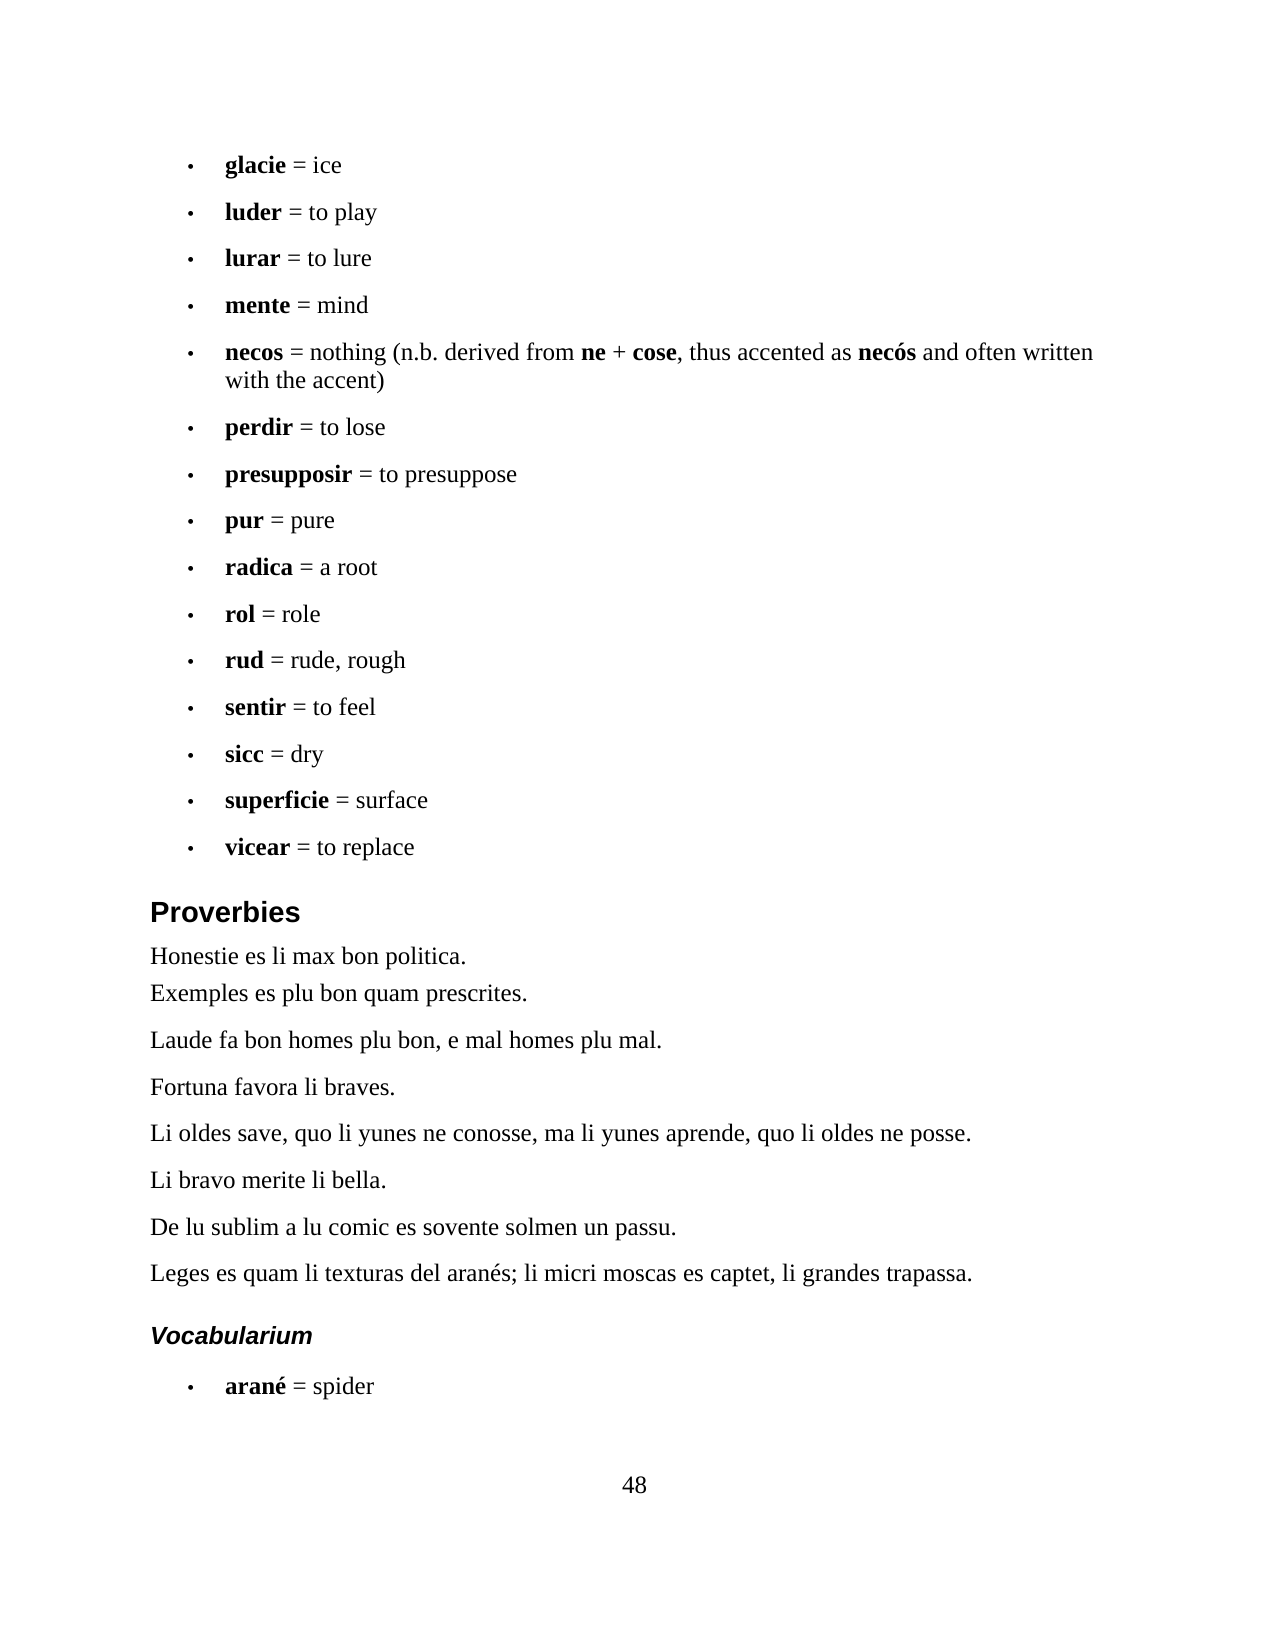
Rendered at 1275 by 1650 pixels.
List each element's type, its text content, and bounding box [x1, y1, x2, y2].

text Leges es quam li texturas del aranés; li micri moscas es captet, li grandes trapassa. [150, 1258, 1125, 1287]
list glacie = ice [187, 150, 1125, 179]
list pur = pure [187, 505, 1125, 534]
list presupposir = to presuppose [187, 459, 1125, 487]
list luder = to play [187, 197, 1125, 225]
list vicear = to replace [187, 832, 1125, 861]
list lurar = to lure [187, 243, 1125, 272]
list perdir = to lose [187, 412, 1125, 441]
text Fortuna favora li braves. [150, 1072, 1125, 1101]
subtitle Proverbies [150, 895, 1125, 928]
list sicc = dry [187, 739, 1125, 767]
text Li oldes save, quo li yunes ne conosse, ma li yunes aprende, quo li oldes ne posse. [150, 1118, 1125, 1147]
list sentir = to feel [187, 692, 1125, 721]
text Laude fa bon homes plu bon, e mal homes plu mal. [150, 1025, 1125, 1054]
list rol = role [187, 599, 1125, 627]
text Exemples es plu bon quam prescrites. [150, 978, 1125, 1007]
list radica = a root [187, 552, 1125, 581]
list rud = rude, rough [187, 645, 1125, 674]
text Li bravo merite li bella. [150, 1165, 1125, 1194]
list mente = mind [187, 290, 1125, 319]
list necos = nothing (n.b. derived from ne + cose, thus accented as necós and often written with the accent) [187, 337, 1125, 394]
text De lu sublim a lu comic es sovente solmen un passu. [150, 1212, 1125, 1241]
list superficie = surface [187, 785, 1125, 814]
list arané = spider [187, 1371, 1125, 1400]
text Honestie es li max bon politica. [150, 941, 1125, 969]
subtitle Vocabularium [150, 1321, 1125, 1350]
